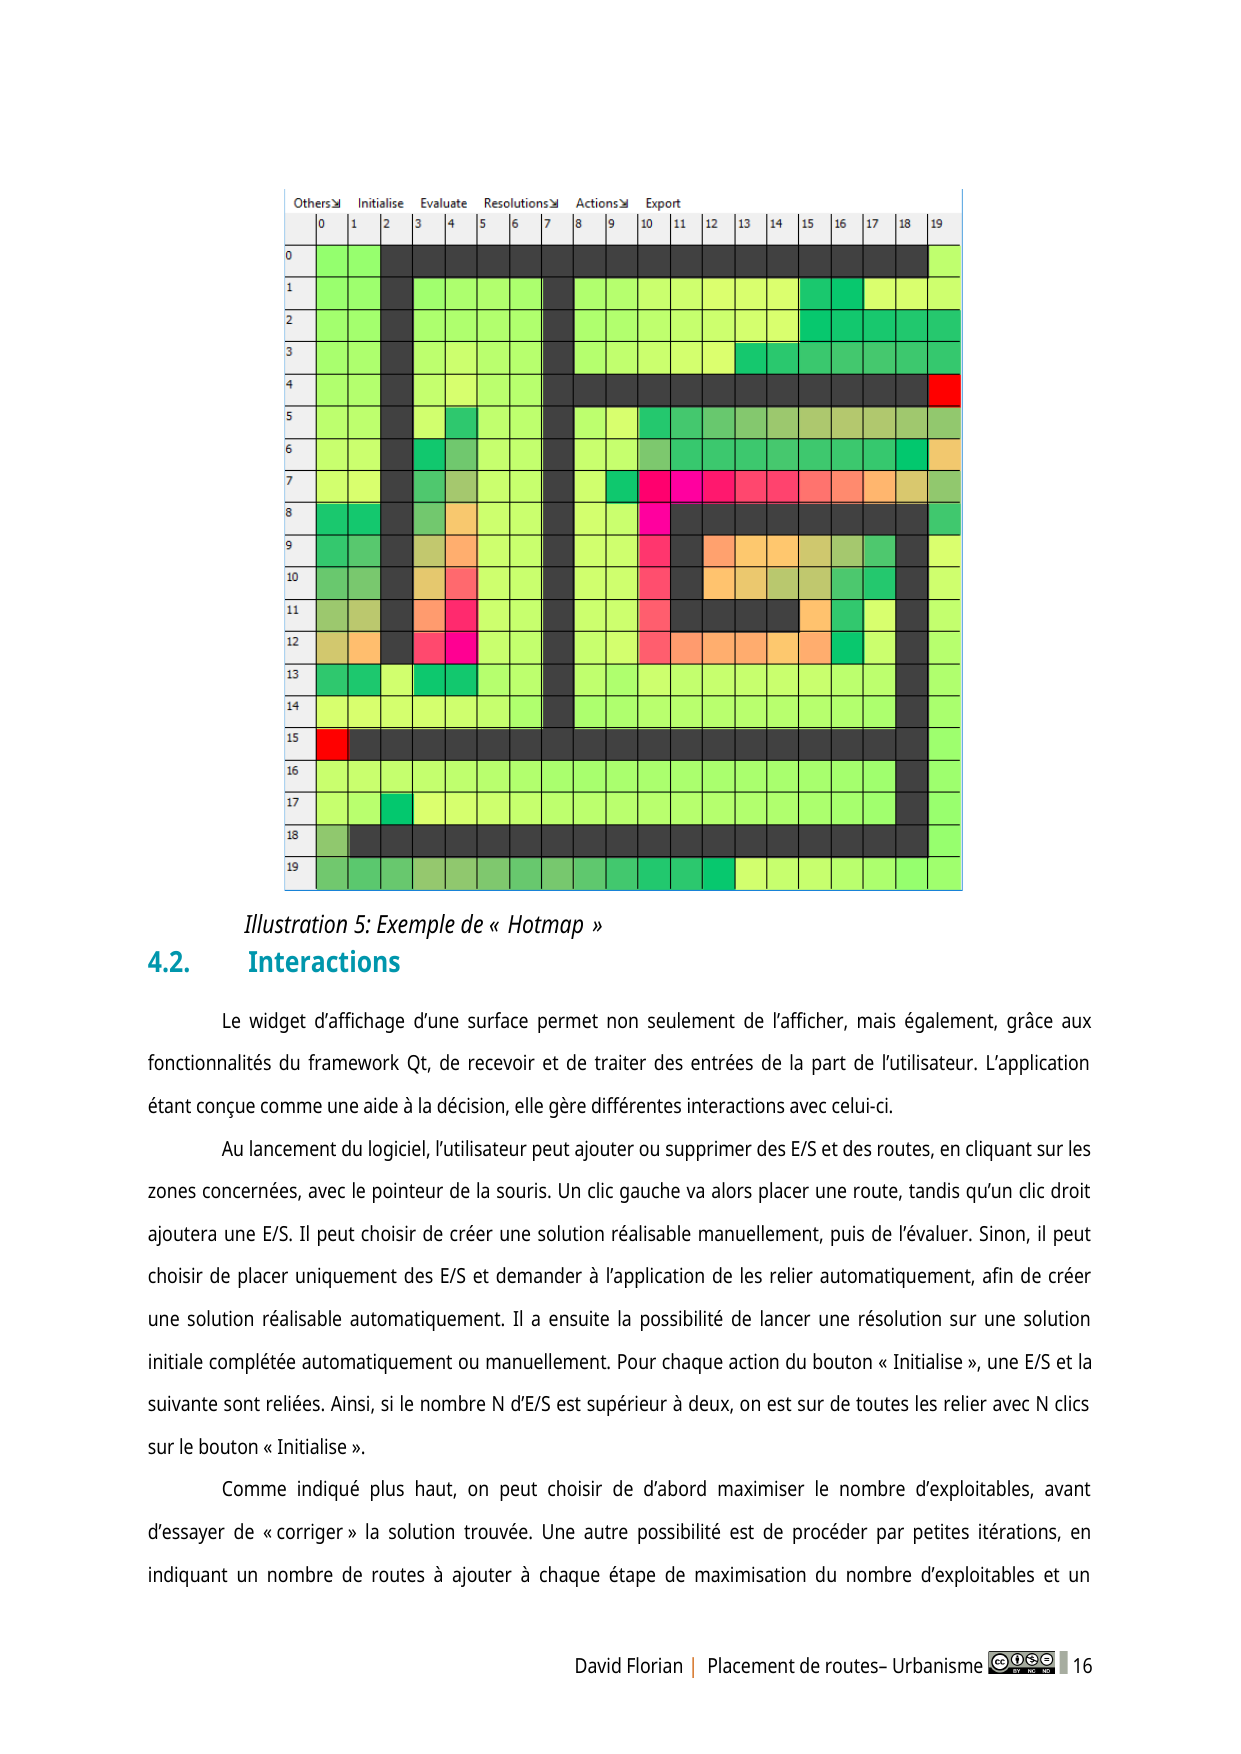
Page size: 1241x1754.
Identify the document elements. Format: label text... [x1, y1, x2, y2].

picture [1059, 1651, 1068, 1674]
subtitle Interactions [148, 148, 1092, 981]
text Comme indiqué plus haut, on peut choisir de d’abord maximiser le nombre d’exploitables, avant d’essayer de « corriger » la solution trouvée. Une autre possibilité est de procéder par petites itérations, en indiquant un nombre de routes à ajouter à chaque étape de maximisation du nombre d’exploitables et un [148, 1474, 1092, 1588]
text Le widget d’affichage d’une surface permet non seulement de l’afficher, mais également, grâce aux fonctionnalités du framework Qt, de recevoir et de traiter des entrées de la part de l’utilisateur. L’application étant conçue comme une aide à la décision, elle gère différentes interactions avec celui-ci. [148, 1006, 1092, 1119]
list Illustration 5: Exemple de « Hotmap » [244, 891, 996, 941]
text Au lancement du logiciel, l’utilisateur peut ajouter ou supprimer des E/S et des routes, en cliquant sur les zones concernées, avec le pointeur de la souris. Un clic gauche va alors placer une route, tandis qu’un clic droit ajoutera une E/S. Il peut choisir de créer une solution réalisable manuellement, puis de l’évaluer. Sinon, il peut choisir de placer uniquement des E/S et demander à l’application de les relier automatiquement, afin de créer une solution réalisable automatiquement. Il a ensuite la possibilité de lancer une résolution sur une solution initiale complétée automatiquement ou manuellement. Pour chaque action du bouton « Initialise », une E/S et la suivante sont reliées. Ainsi, si le nombre N d’E/S est supérieur à deux, on est sur de toutes les relier avec N clics sur le bouton « Initialise ». [148, 1134, 1092, 1460]
picture [284, 189, 963, 891]
picture [988, 1651, 1055, 1674]
